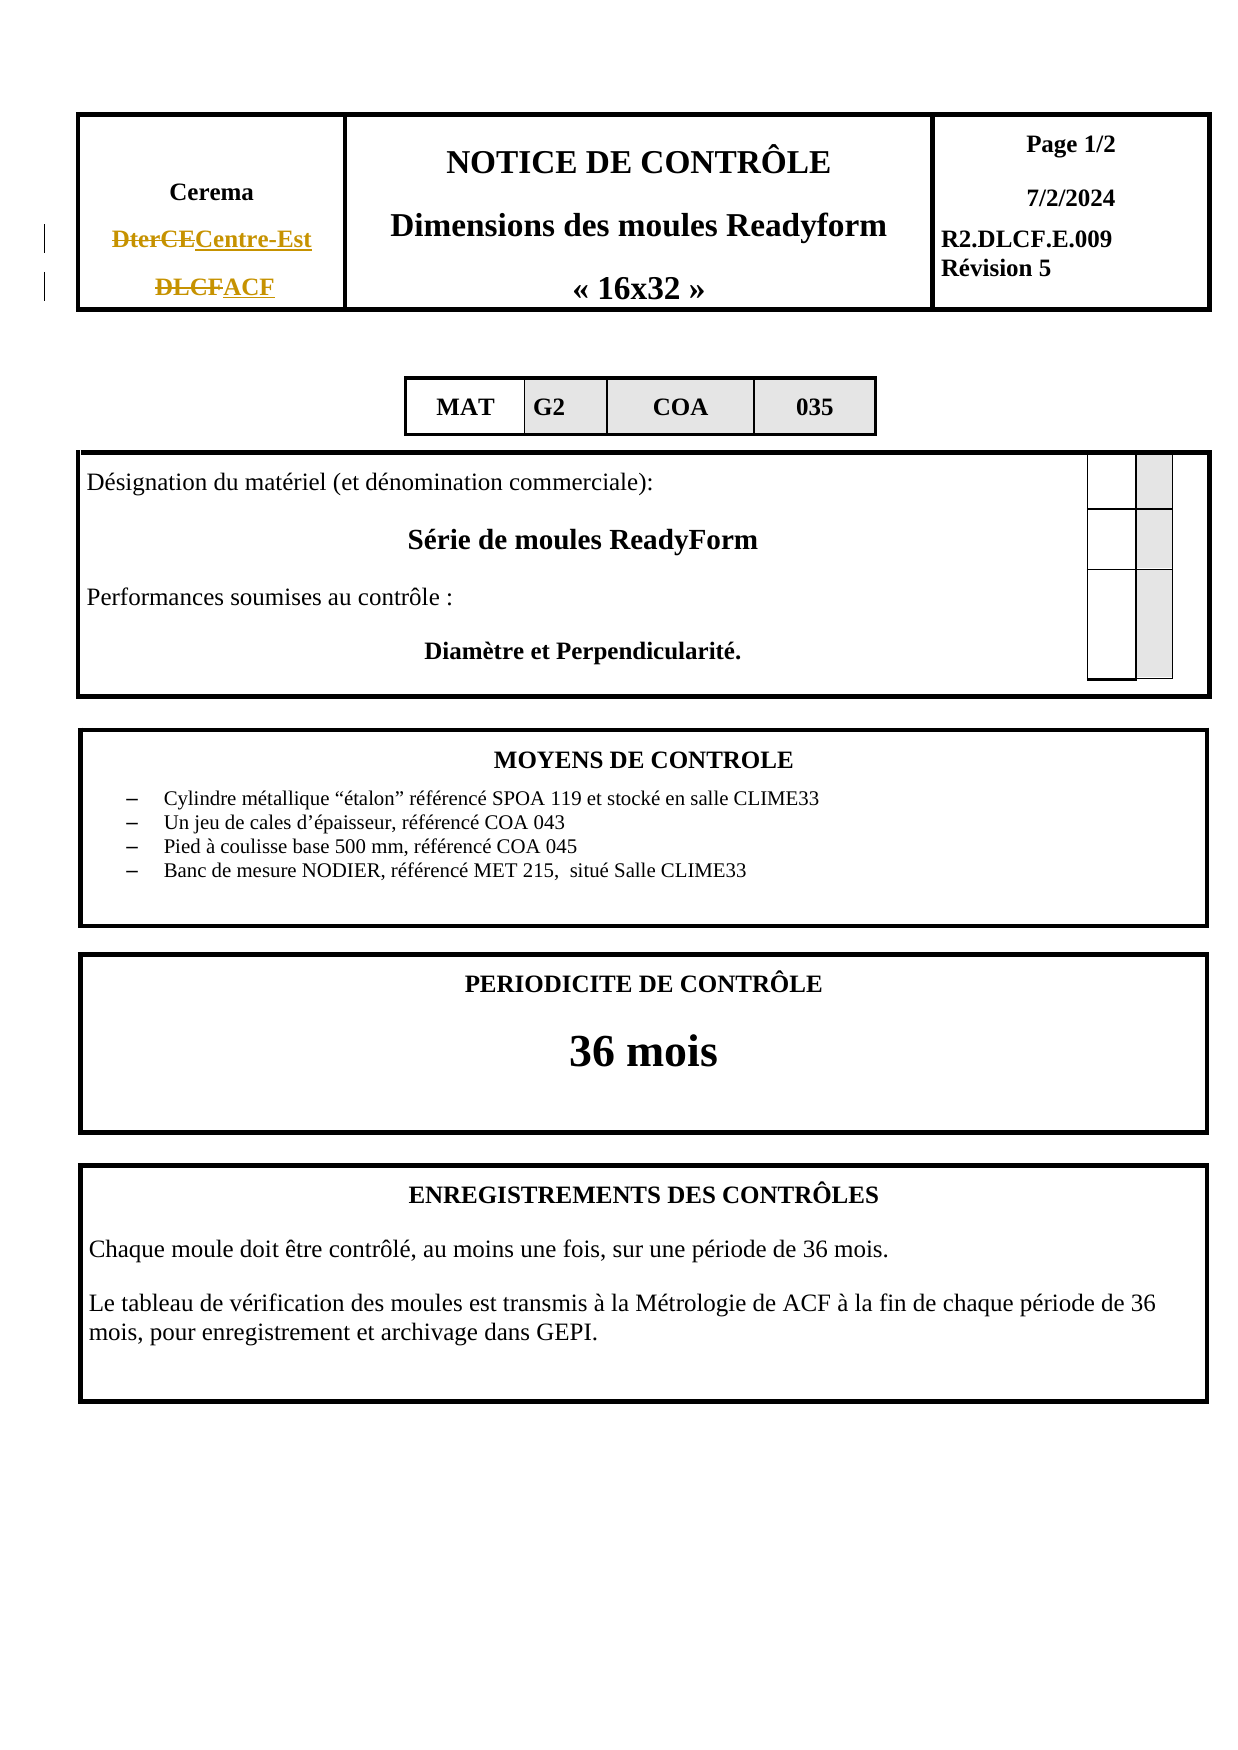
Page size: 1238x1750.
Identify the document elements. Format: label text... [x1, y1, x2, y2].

table_cell [1172, 433, 1209, 450]
table_cell [83, 1089, 1205, 1130]
table_cell [1137, 455, 1172, 508]
table_cell [78, 433, 1087, 450]
table_cell Performances soumises au contrôle : Diamètre et Perpendicularité. [80, 569, 1087, 677]
table_cell [877, 376, 1027, 433]
table_cell [1088, 570, 1135, 677]
table_cell Série de moules ReadyForm [80, 508, 1087, 568]
table_header MOYENS DE CONTROLE [83, 732, 1205, 786]
table_cell [83, 1358, 1205, 1399]
table_cell G2 [525, 380, 606, 433]
table_cell Cylindre métallique “étalon” référencé SPOA 119 et stocké en salle CLIME33 Un jeu de cales d’épaisseur, référencé COA 043 Pied à coulisse base 500 mm, référencé COA 045 Banc de mesure NODIER, référencé MET 215, situé Salle CLIME33 [83, 786, 1205, 882]
table_cell [1173, 455, 1207, 508]
table_cell [83, 882, 1205, 923]
table_cell [1173, 508, 1207, 568]
table_cell [1027, 376, 1209, 433]
table_header [78, 360, 1209, 376]
table_cell [1088, 433, 1136, 450]
table_cell [1137, 510, 1172, 568]
table_header ENREGISTREMENTS DES CONTRÔLES [83, 1168, 1205, 1222]
table_cell 36 mois [83, 1011, 1205, 1088]
table_cell MAT [407, 380, 524, 433]
table_cell COA [608, 380, 753, 433]
table_cell Désignation du matériel (et dénomination commerciale): [80, 451, 1087, 508]
table_cell [1088, 510, 1135, 568]
table_header PERIODICITE DE CONTRÔLE [83, 957, 1205, 1011]
table_cell Chaque moule doit être contrôlé, au moins une fois, sur une période de 36 mois. Le tableau de vérification des moules est transmis à la Métrologie de ACF à la fin de chaque période de 36 mois, pour enregistrement et archivage dans GEPI. [83, 1222, 1205, 1358]
table_cell [80, 678, 1207, 694]
table_cell [78, 376, 404, 433]
table_cell [1088, 455, 1135, 508]
table_cell [1173, 569, 1207, 677]
table_cell [1137, 570, 1172, 677]
table_cell [1136, 433, 1172, 450]
table_cell 035 [755, 380, 874, 433]
